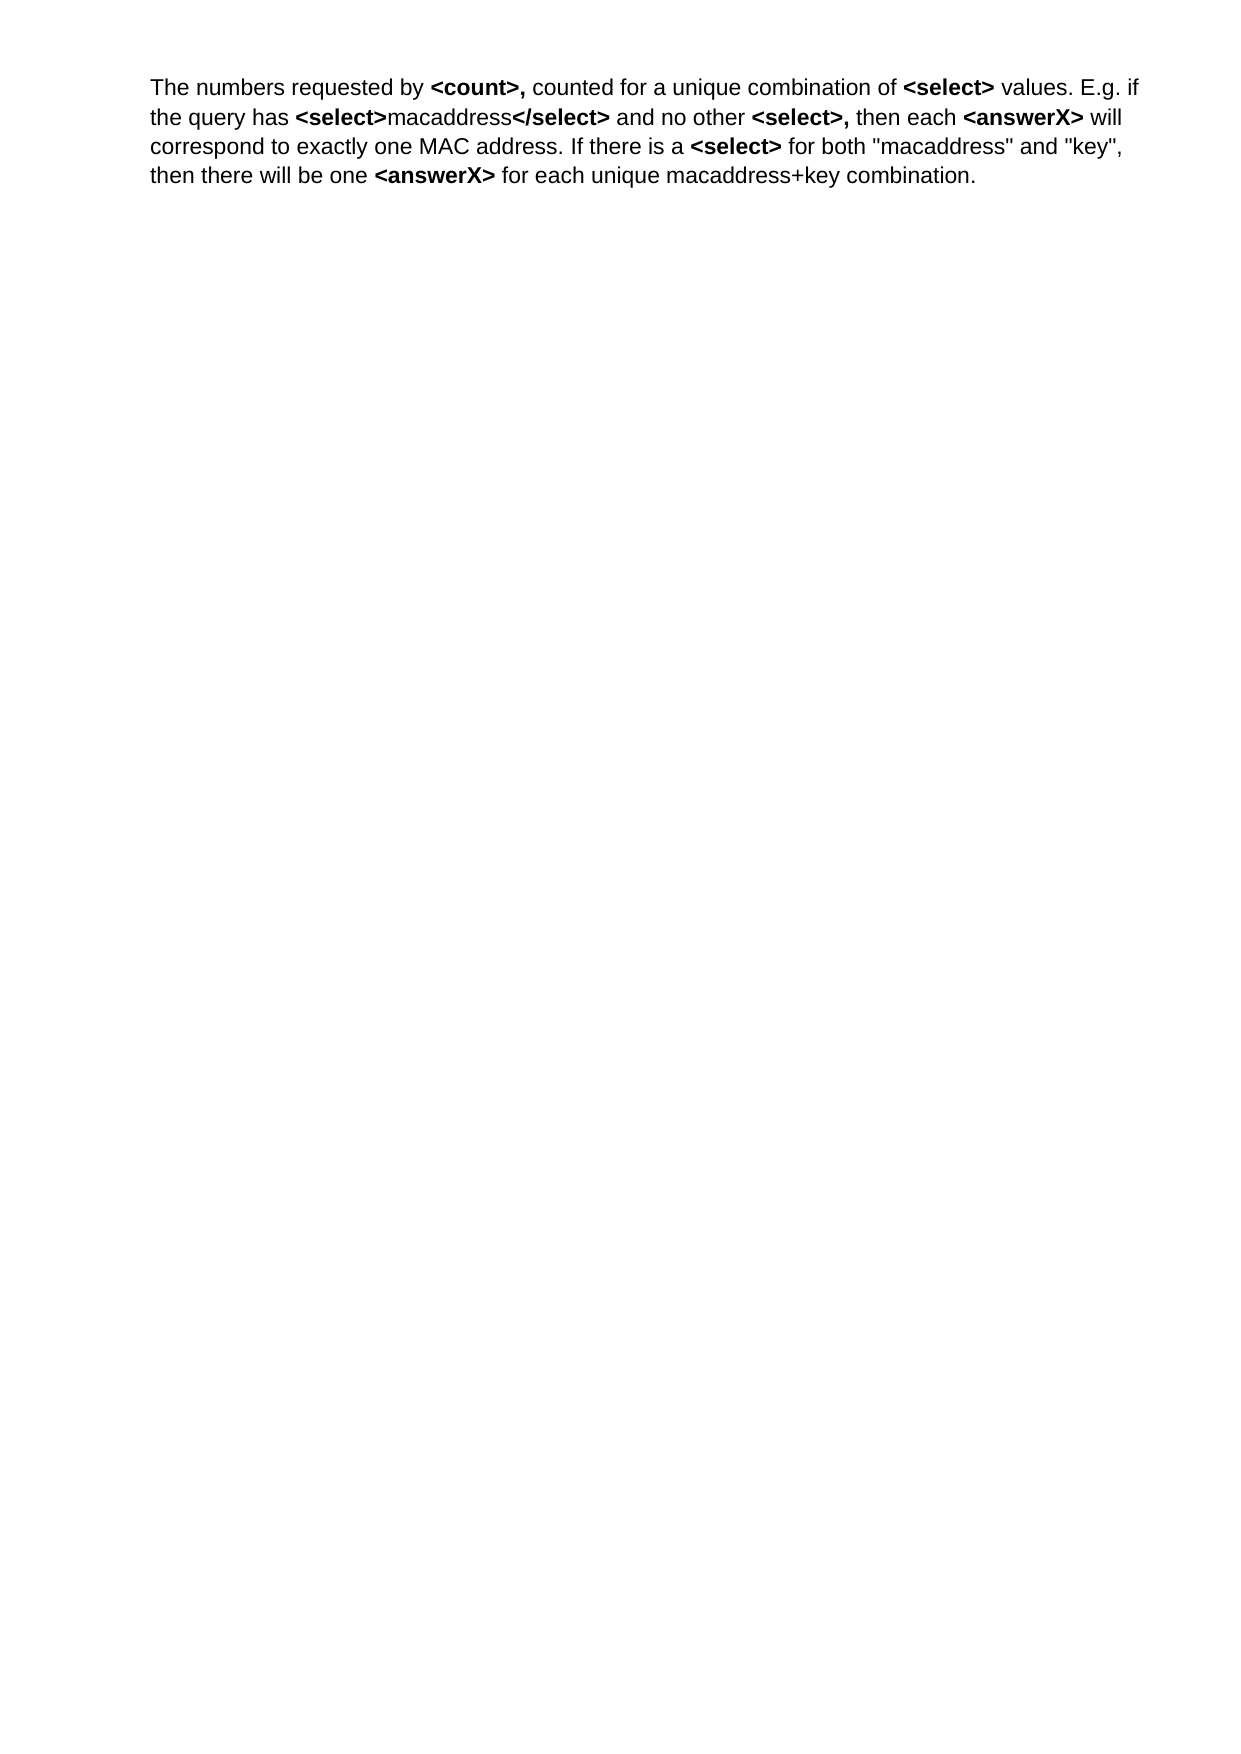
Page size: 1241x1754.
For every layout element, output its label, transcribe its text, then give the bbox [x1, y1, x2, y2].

text The numbers requested by <count>, counted for a unique combination of <select> values. E.g. if the query has <select>macaddress</select> and no other <select>, then each <answerX> will correspond to exactly one MAC address. If there is a <select> for both "macaddress" and "key", then there will be one <answerX> for each unique macaddress+key combination. [150, 75, 1165, 189]
